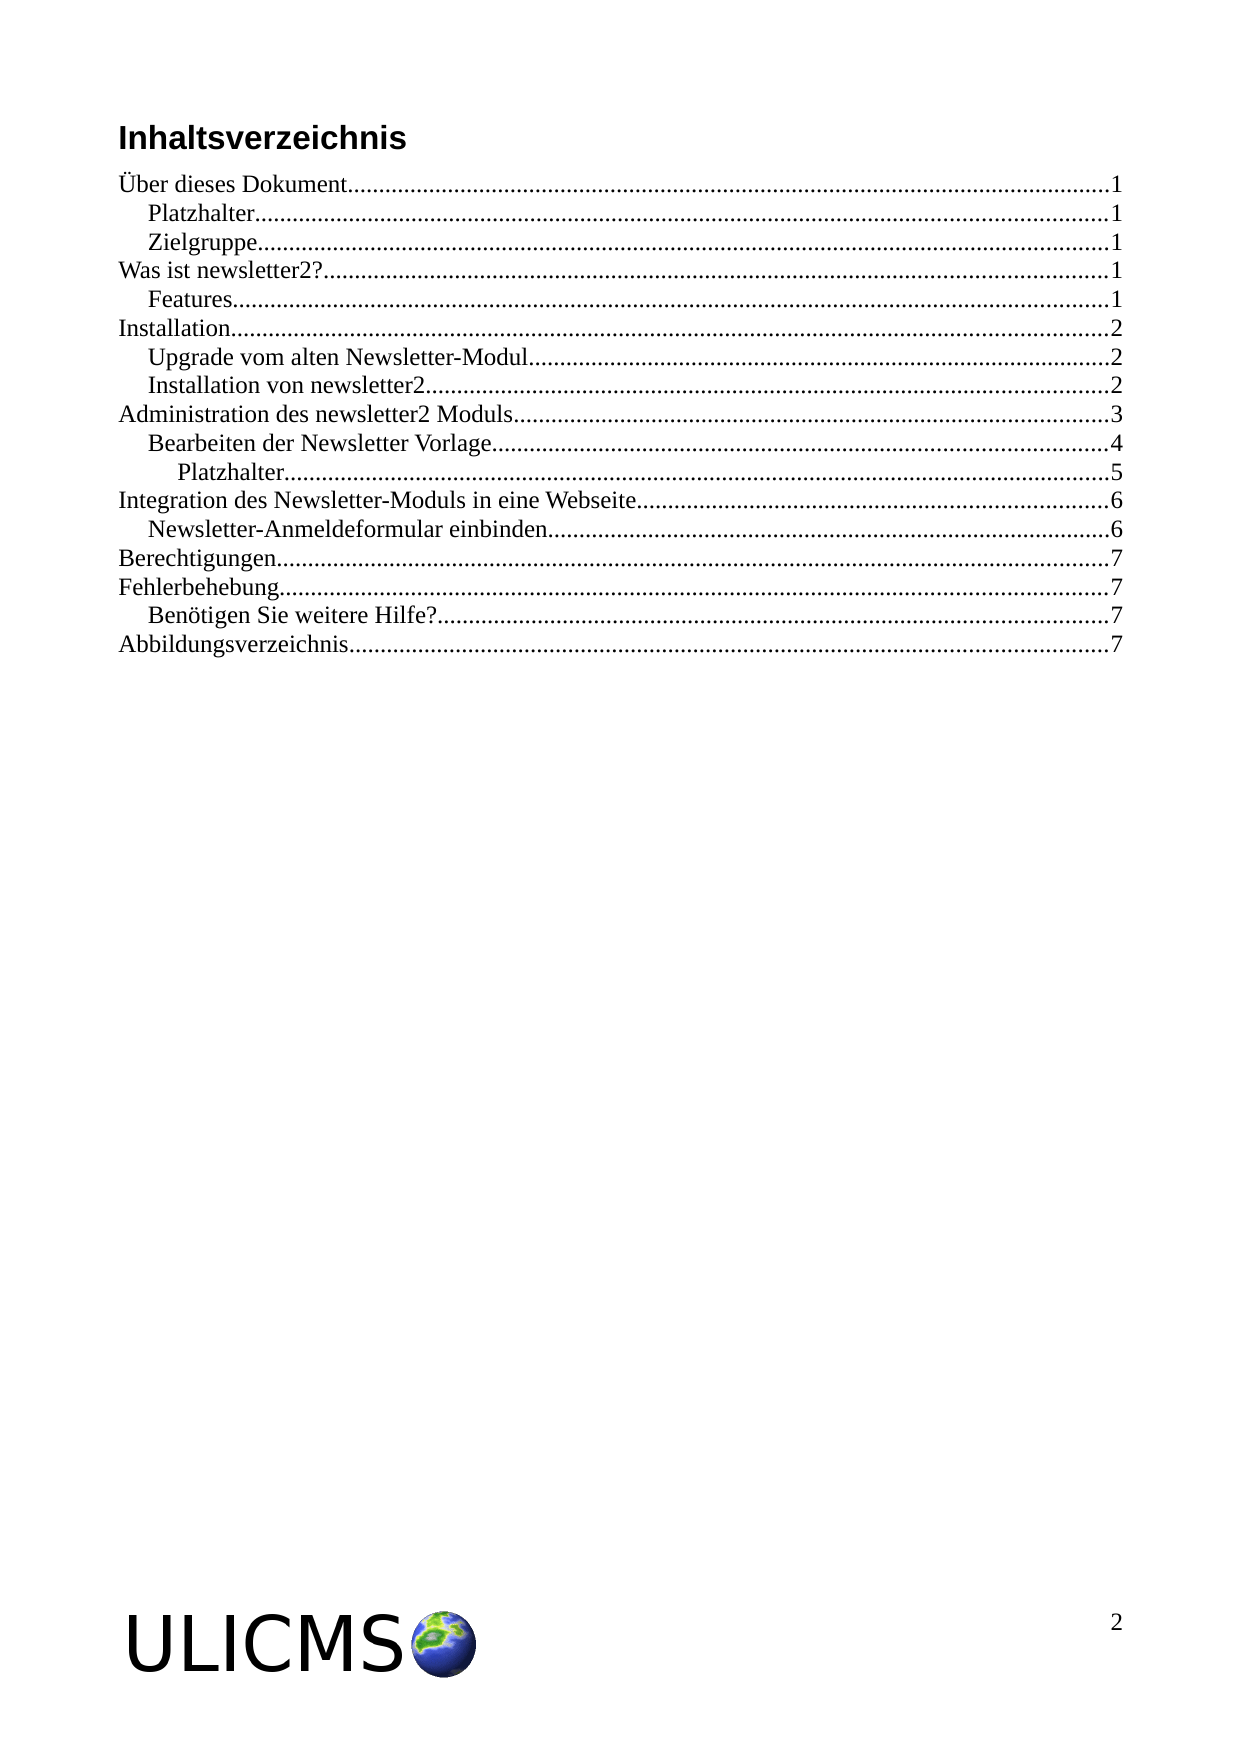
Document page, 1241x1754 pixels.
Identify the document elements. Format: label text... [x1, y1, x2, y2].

text Benötigen Sie weitere Hilfe? 7 [148, 600, 1123, 629]
text Integration des Newsletter-Moduls in eine Webseite 6 [118, 485, 1123, 514]
subtitle Inhaltsverzeichnis [118, 118, 1123, 157]
picture [118, 1607, 479, 1681]
text Zielgruppe 1 [148, 227, 1123, 255]
text Über dieses Dokument 1 [118, 169, 1123, 198]
text Features 1 [148, 284, 1123, 313]
text Platzhalter 1 [148, 198, 1123, 227]
text Abbildungsverzeichnis 7 [118, 629, 1123, 658]
text Bearbeiten der Newsletter Vorlage 4 [148, 428, 1123, 457]
text Berechtigungen 7 [118, 543, 1123, 572]
text Installation von newsletter2 2 [148, 370, 1123, 399]
text Newsletter-Anmeldeformular einbinden 6 [148, 514, 1123, 543]
text Administration des newsletter2 Moduls 3 [118, 399, 1123, 428]
text Platzhalter 5 [177, 457, 1123, 485]
text Installation 2 [118, 313, 1123, 342]
text Fehlerbehebung 7 [118, 572, 1123, 600]
text Was ist newsletter2? 1 [118, 255, 1123, 284]
text Upgrade vom alten Newsletter-Modul 2 [148, 342, 1123, 370]
